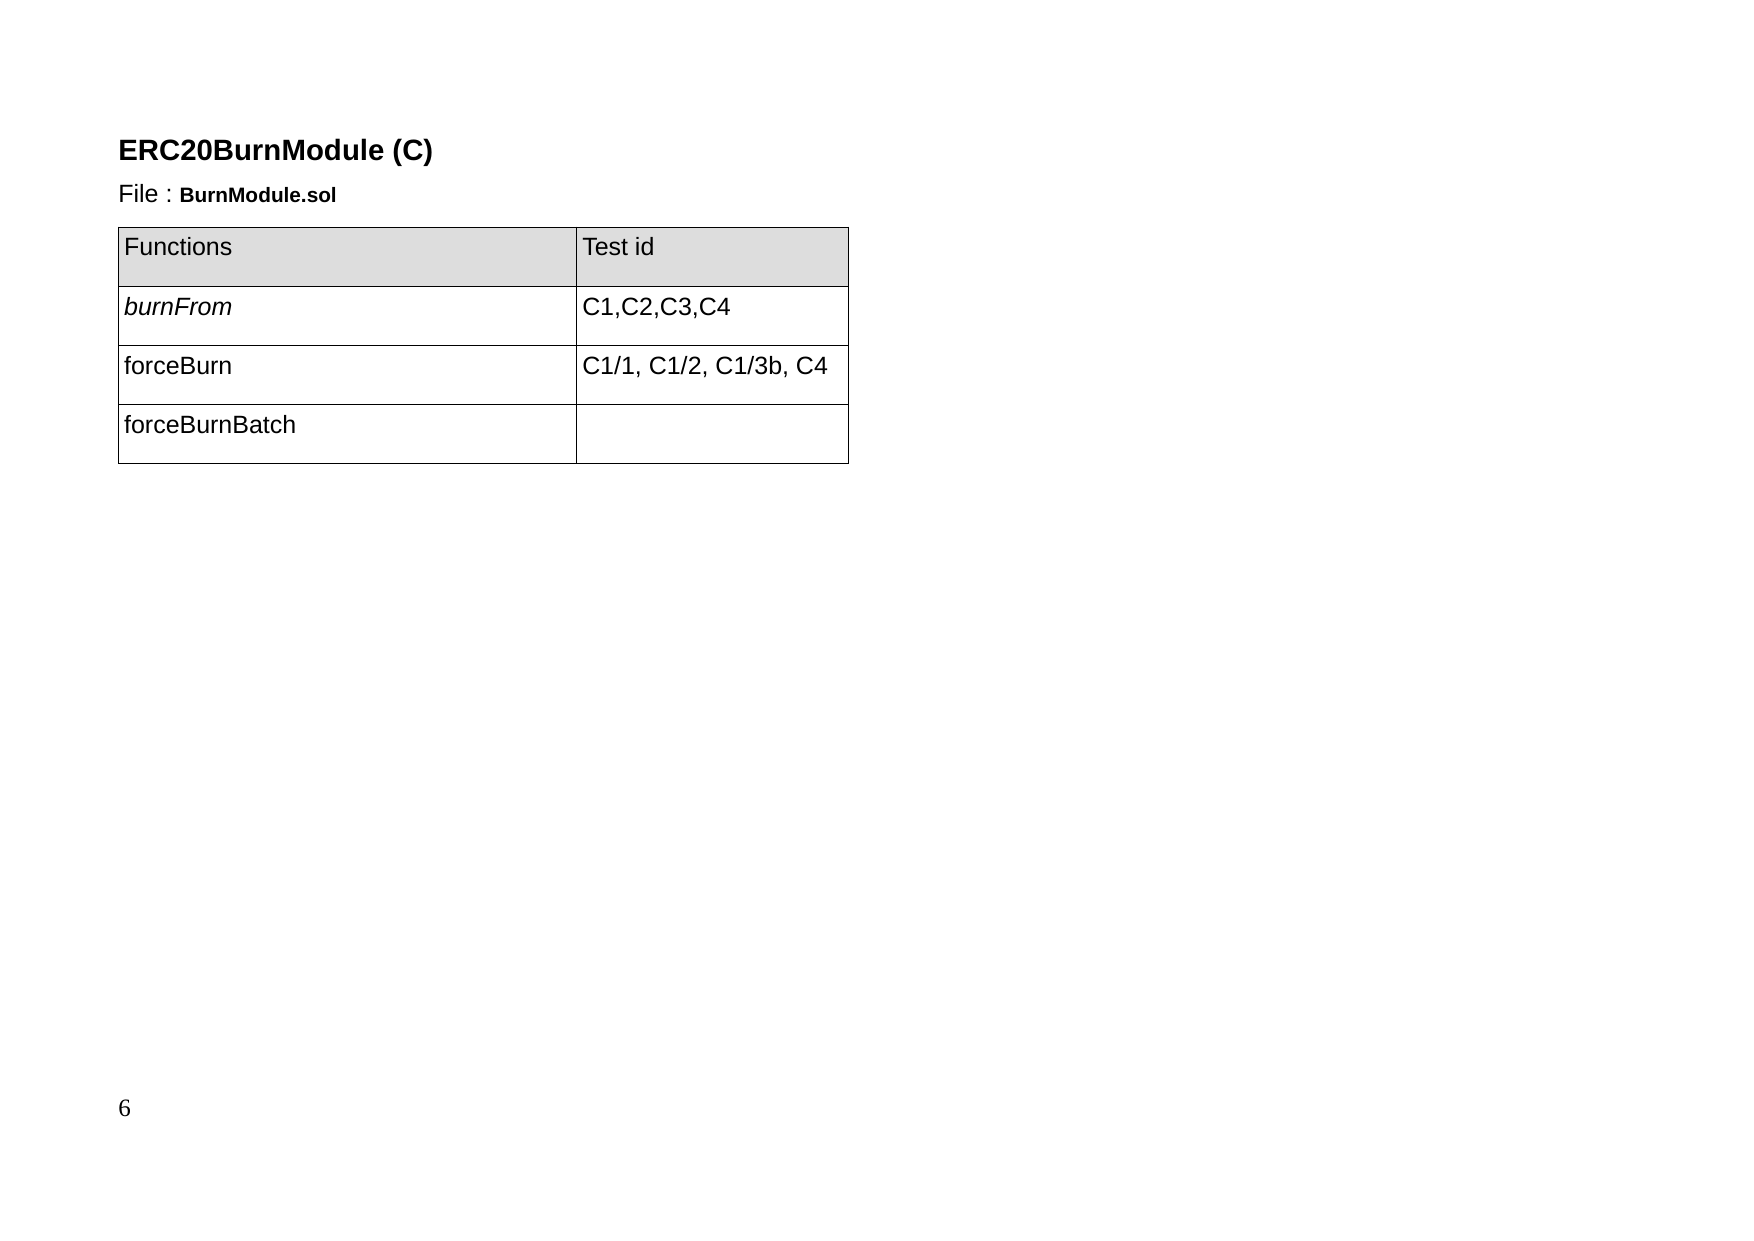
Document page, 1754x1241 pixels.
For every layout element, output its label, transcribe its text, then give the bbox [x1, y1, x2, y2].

table_cell forceBurnBatch [119, 405, 576, 463]
table_cell [577, 405, 848, 463]
table_cell burnFrom [119, 287, 576, 345]
subtitle ERC20BurnModule (C) [118, 133, 1636, 166]
table_header Test id [577, 228, 848, 286]
table_cell C1/1, C1/2, C1/3b, C4 [577, 346, 848, 404]
text File : BurnModule.sol [118, 179, 1636, 208]
table_header Functions [119, 228, 576, 286]
table_cell forceBurn [119, 346, 576, 404]
table_cell C1,C2,C3,C4 [577, 287, 848, 345]
